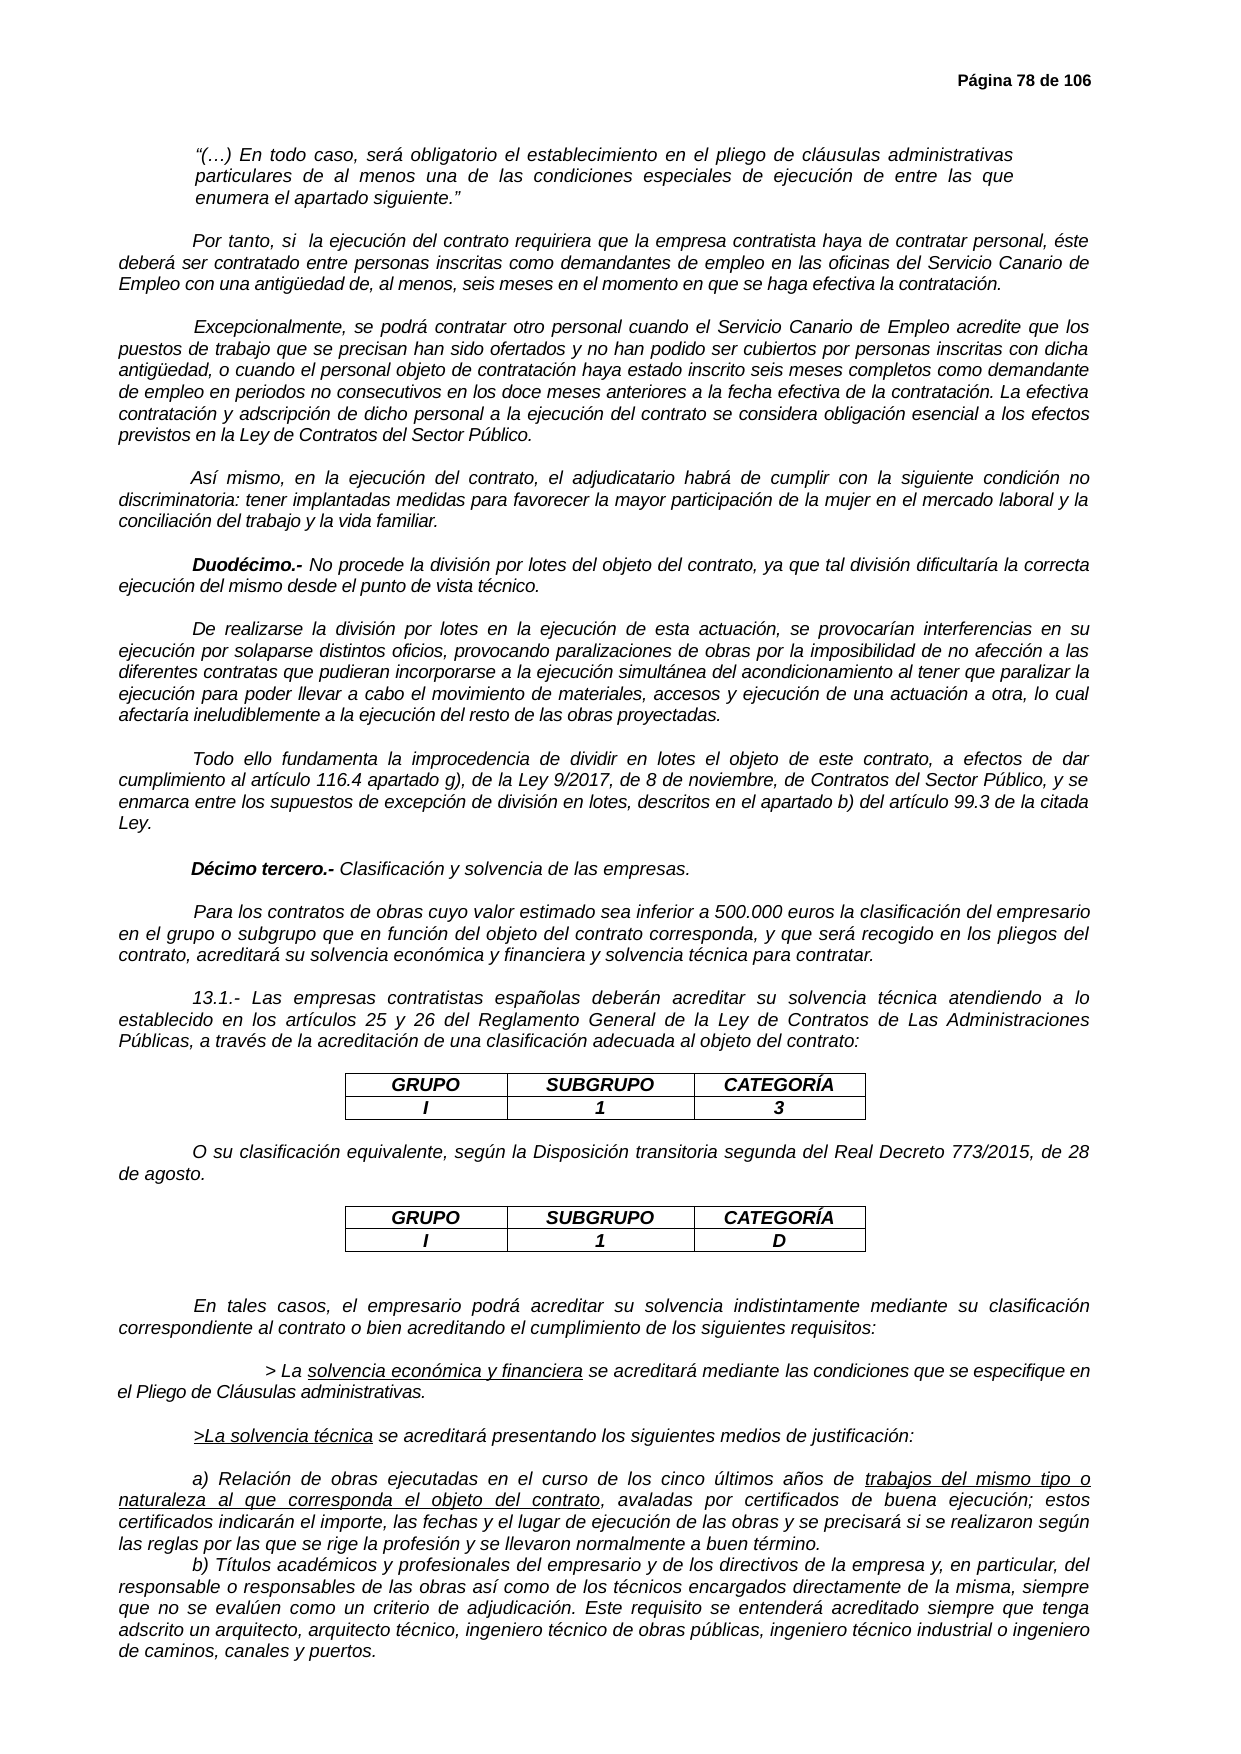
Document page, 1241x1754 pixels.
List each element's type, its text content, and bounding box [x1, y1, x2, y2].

text De realizarse la división por lotes en la ejecución de esta actuación, se provocarían interferencias en su ejecución por solaparse distintos oficios, provocando paralizaciones de obras por la imposibilidad de no afección a las diferentes contratas que pudieran incorporarse a la ejecución simultánea del acondicionamiento al tener que paralizar la ejecución para poder llevar a cabo el movimiento de materiales, accesos y ejecución de una actuación a otra, lo cual afectaría ineludiblemente a la ejecución del resto de las obras proyectadas. [118, 618, 1092, 726]
text En tales casos, el empresario podrá acreditar su solvencia indistintamente mediante su clasificación correspondiente al contrato o bien acreditando el cumplimiento de los siguientes requisitos: [118, 1295, 1092, 1338]
table_cell I [346, 1097, 507, 1118]
text a) Relación de obras ejecutadas en el curso de los cinco últimos años de trabajos del mismo tipo o naturaleza al que corresponda el objeto del contrato, avaladas por certificados de buena ejecución; estos certificados indicarán el importe, las fechas y el lugar de ejecución de las obras y se precisará si se realizaron según las reglas por las que se rige la profesión y se llevaron normalmente a buen término. [118, 1468, 1092, 1554]
text >La solvencia técnica se acreditará presentando los siguientes medios de justificación: [118, 1424, 1092, 1446]
table_header GRUPO [346, 1207, 507, 1228]
table_cell D [695, 1229, 865, 1251]
text O su clasificación equivalente, según la Disposición transitoria segunda del Real Decreto 773/2015, de 28 de agosto. [118, 1141, 1092, 1184]
table_header GRUPO [346, 1074, 507, 1096]
table_header SUBGRUPO [508, 1207, 694, 1228]
table_cell 1 [508, 1229, 694, 1251]
table_cell I [346, 1229, 507, 1251]
table_cell 1 [508, 1097, 694, 1118]
table_header CATEGORÍA [695, 1074, 865, 1096]
table_header CATEGORÍA [695, 1207, 865, 1228]
table_header SUBGRUPO [508, 1074, 694, 1096]
text Todo ello fundamenta la improcedencia de dividir en lotes el objeto de este contrato, a efectos de dar cumplimiento al artículo 116.4 apartado g), de la Ley 9/2017, de 8 de noviembre, de Contratos del Sector Público, y se enmarca entre los supuestos de excepción de división en lotes, descritos en el apartado b) del artículo 99.3 de la citada Ley. [118, 747, 1092, 834]
text Duodécimo.- No procede la división por lotes del objeto del contrato, ya que tal división dificultaría la correcta ejecución del mismo desde el punto de vista técnico. [118, 553, 1092, 596]
text Para los contratos de obras cuyo valor estimado sea inferior a 500.000 euros la clasificación del empresario en el grupo o subgrupo que en función del objeto del contrato corresponda, y que será recogido en los pliegos del contrato, acreditará su solvencia económica y financiera y solvencia técnica para contratar. [118, 901, 1092, 965]
text Excepcionalmente, se podrá contratar otro personal cuando el Servicio Canario de Empleo acredite que los puestos de trabajo que se precisan han sido ofertados y no han podido ser cubiertos por personas inscritas con dicha antigüedad, o cuando el personal objeto de contratación haya estado inscrito seis meses completos como demandante de empleo en periodos no consecutivos en los doce meses anteriores a la fecha efectiva de la contratación. La efectiva contratación y adscripción de dicho personal a la ejecución del contrato se considera obligación esencial a los efectos previstos en la Ley de Contratos del Sector Público. [118, 316, 1092, 446]
text b) Títulos académicos y profesionales del empresario y de los directivos de la empresa y, en particular, del responsable o responsables de las obras así como de los técnicos encargados directamente de la misma, siempre que no se evalúen como un criterio de adjudicación. Este requisito se entenderá acreditado siempre que tenga adscrito un arquitecto, arquitecto técnico, ingeniero técnico de obras públicas, ingeniero técnico industrial o ingeniero de caminos, canales y puertos. [118, 1554, 1092, 1662]
text Así mismo, en la ejecución del contrato, el adjudicatario habrá de cumplir con la siguiente condición no discriminatoria: tener implantadas medidas para favorecer la mayor participación de la mujer en el mercado laboral y la conciliación del trabajo y la vida familiar. [118, 467, 1092, 532]
text “(…) En todo caso, será obligatorio el establecimiento en el pliego de cláusulas administrativas particulares de al menos una de las condiciones especiales de ejecución de entre las que enumera el apartado siguiente.” [195, 144, 1016, 208]
text > La solvencia económica y financiera se acreditará mediante las condiciones que se especifique en el Pliego de Cláusulas administrativas. [117, 1360, 1092, 1403]
text Décimo tercero.- Clasificación y solvencia de las empresas. [118, 858, 1092, 879]
text Por tanto, si la ejecución del contrato requiriera que la empresa contratista haya de contratar personal, éste deberá ser contratado entre personas inscritas como demandantes de empleo en las oficinas del Servicio Canario de Empleo con una antigüedad de, al menos, seis meses en el momento en que se haga efectiva la contratación. [118, 230, 1092, 294]
table_cell 3 [695, 1097, 865, 1118]
text 13.1.- Las empresas contratistas españolas deberán acreditar su solvencia técnica atendiendo a lo establecido en los artículos 25 y 26 del Reglamento General de la Ley de Contratos de Las Administraciones Públicas, a través de la acreditación de una clasificación adecuada al objeto del contrato: [118, 987, 1092, 1052]
